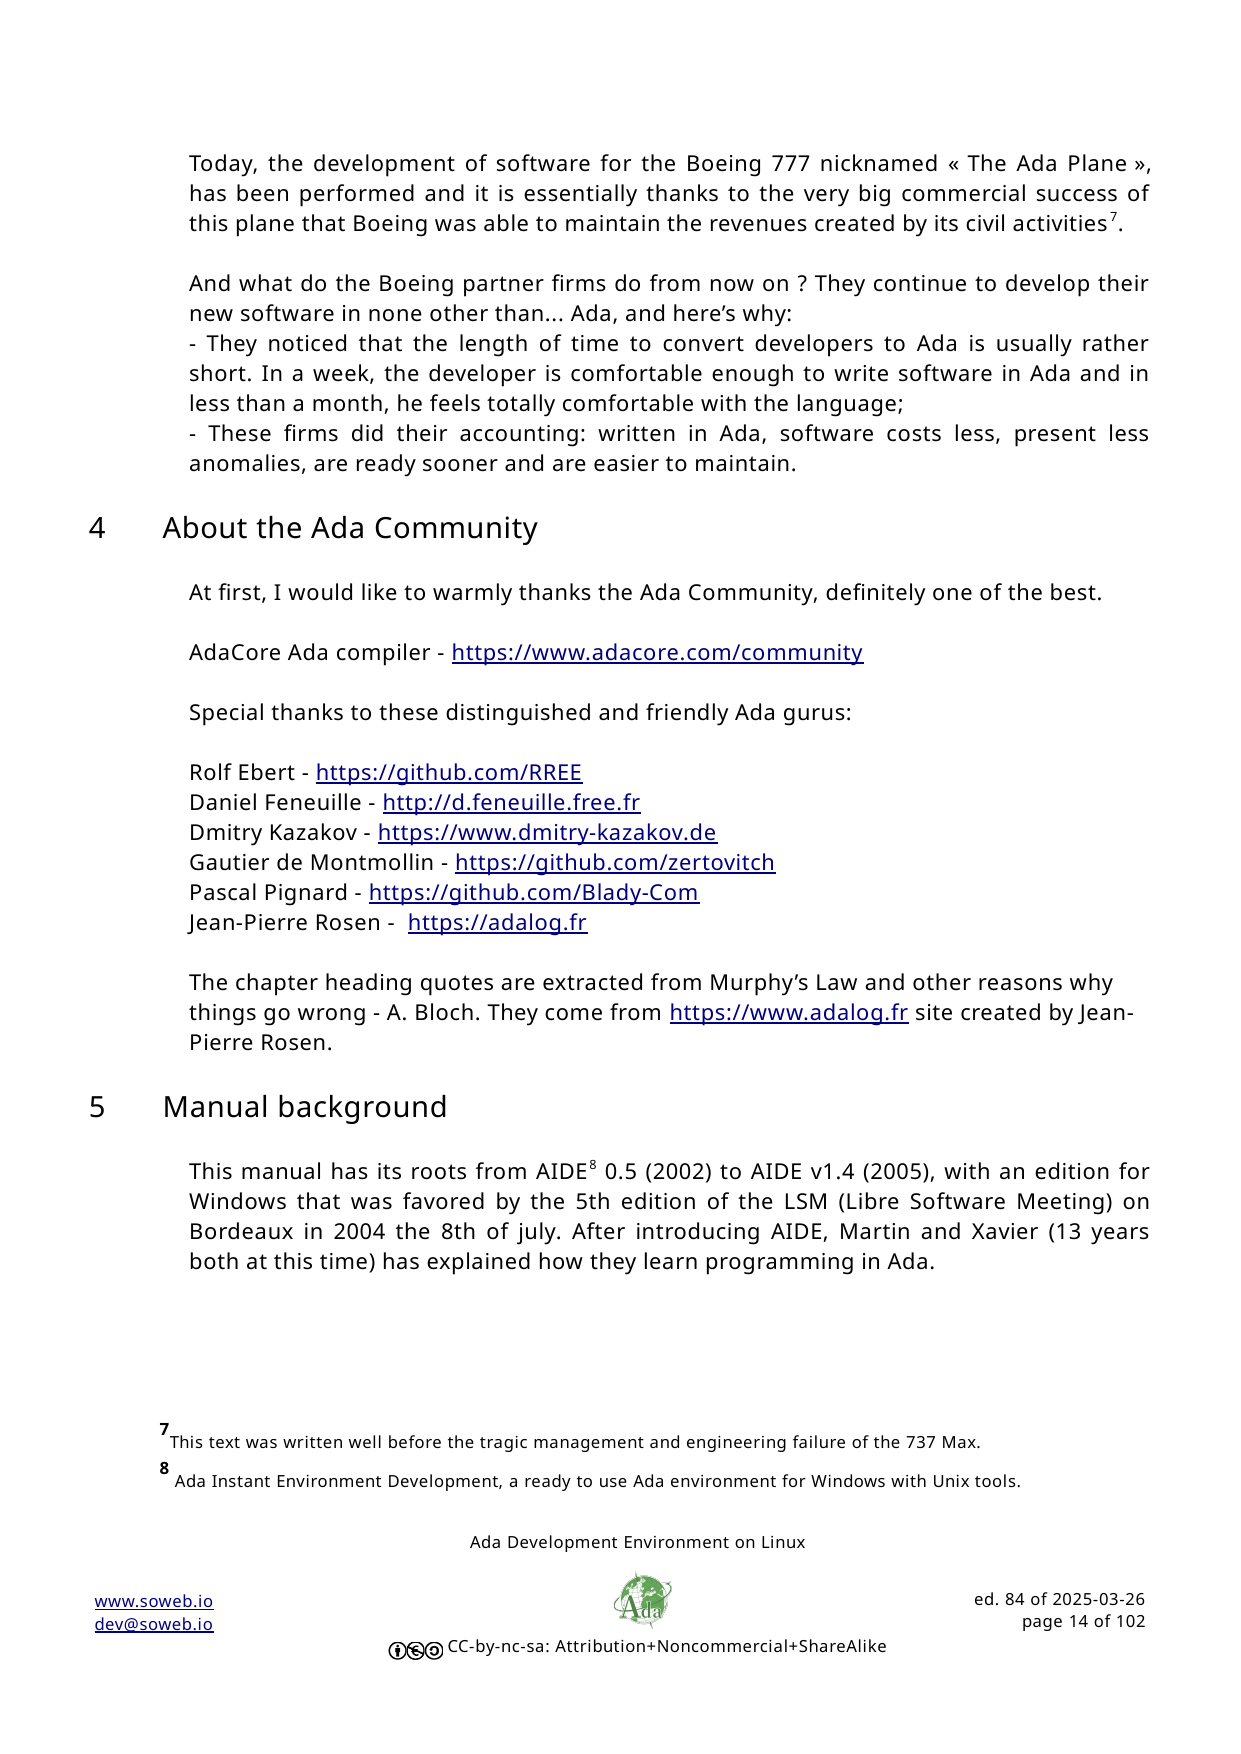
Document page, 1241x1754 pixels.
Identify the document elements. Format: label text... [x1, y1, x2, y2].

text This manual has its roots from AIDE 0.5 (2002) to AIDE v1.4 (2005), with an edition for Windows that was favored by the 5th edition of the LSM (Libre Software Meeting) on Bordeaux in 2004 the 8th of july. After introducing AIDE, Martin and Xavier (13 years both at this time) has explained how they learn programming in Ada. [189, 1156, 1152, 1276]
subtitle About the Ada Community [88, 507, 1152, 547]
picture [388, 1642, 443, 1660]
text And what do the Boeing partner firms do from now on ? They continue to develop their new software in none other than... Ada, and here’s why: [189, 268, 1152, 328]
text Today, the development of software for the Boeing 777 nicknamed « The Ada Plane », has been performed and it is essentially thanks to the very big commercial success of this plane that Boeing was able to maintain the revenues created by its civil activities. [189, 148, 1152, 238]
text Jean-Pierre Rosen - https://adalog.fr [189, 907, 1152, 937]
text Rolf Ebert - https://github.com/RREE [189, 757, 1152, 787]
text Gautier de Montmollin - https://github.com/zertovitch [189, 847, 1152, 877]
text Daniel Feneuille - http://d.feneuille.free.fr [189, 787, 1152, 817]
text Ada Instant Environment Development, a ready to use Ada environment for Windows with Unix tools. [159, 1457, 1152, 1496]
text Pascal Pignard - https://github.com/Blady-Com [189, 877, 1152, 907]
text This text was written well before the tragic management and engineering failure of the 737 Max. [159, 1417, 1152, 1457]
picture [613, 1571, 672, 1630]
text - They noticed that the length of time to convert developers to Ada is usually rather short. In a week, the developer is comfortable enough to write software in Ada and in less than a month, he feels totally comfortable with the language; [189, 328, 1152, 418]
text - These firms did their accounting: written in Ada, software costs less, present less anomalies, are ready sooner and are easier to maintain. [189, 418, 1152, 478]
text The chapter heading quotes are extracted from Murphy’s Law and other reasons why things go wrong - A. Bloch. They come from https://www.adalog.fr site created by Jean-Pierre Rosen. [189, 967, 1152, 1057]
text Special thanks to these distinguished and friendly Ada gurus: [189, 697, 1152, 727]
text At first, I would like to warmly thanks the Ada Community, definitely one of the best. [189, 577, 1152, 607]
text Dmitry Kazakov - https://www.dmitry-kazakov.de [189, 817, 1152, 847]
subtitle ­Manual background [88, 1086, 1152, 1126]
text AdaCore Ada compiler - https://www.adacore.com/community [189, 637, 1152, 667]
